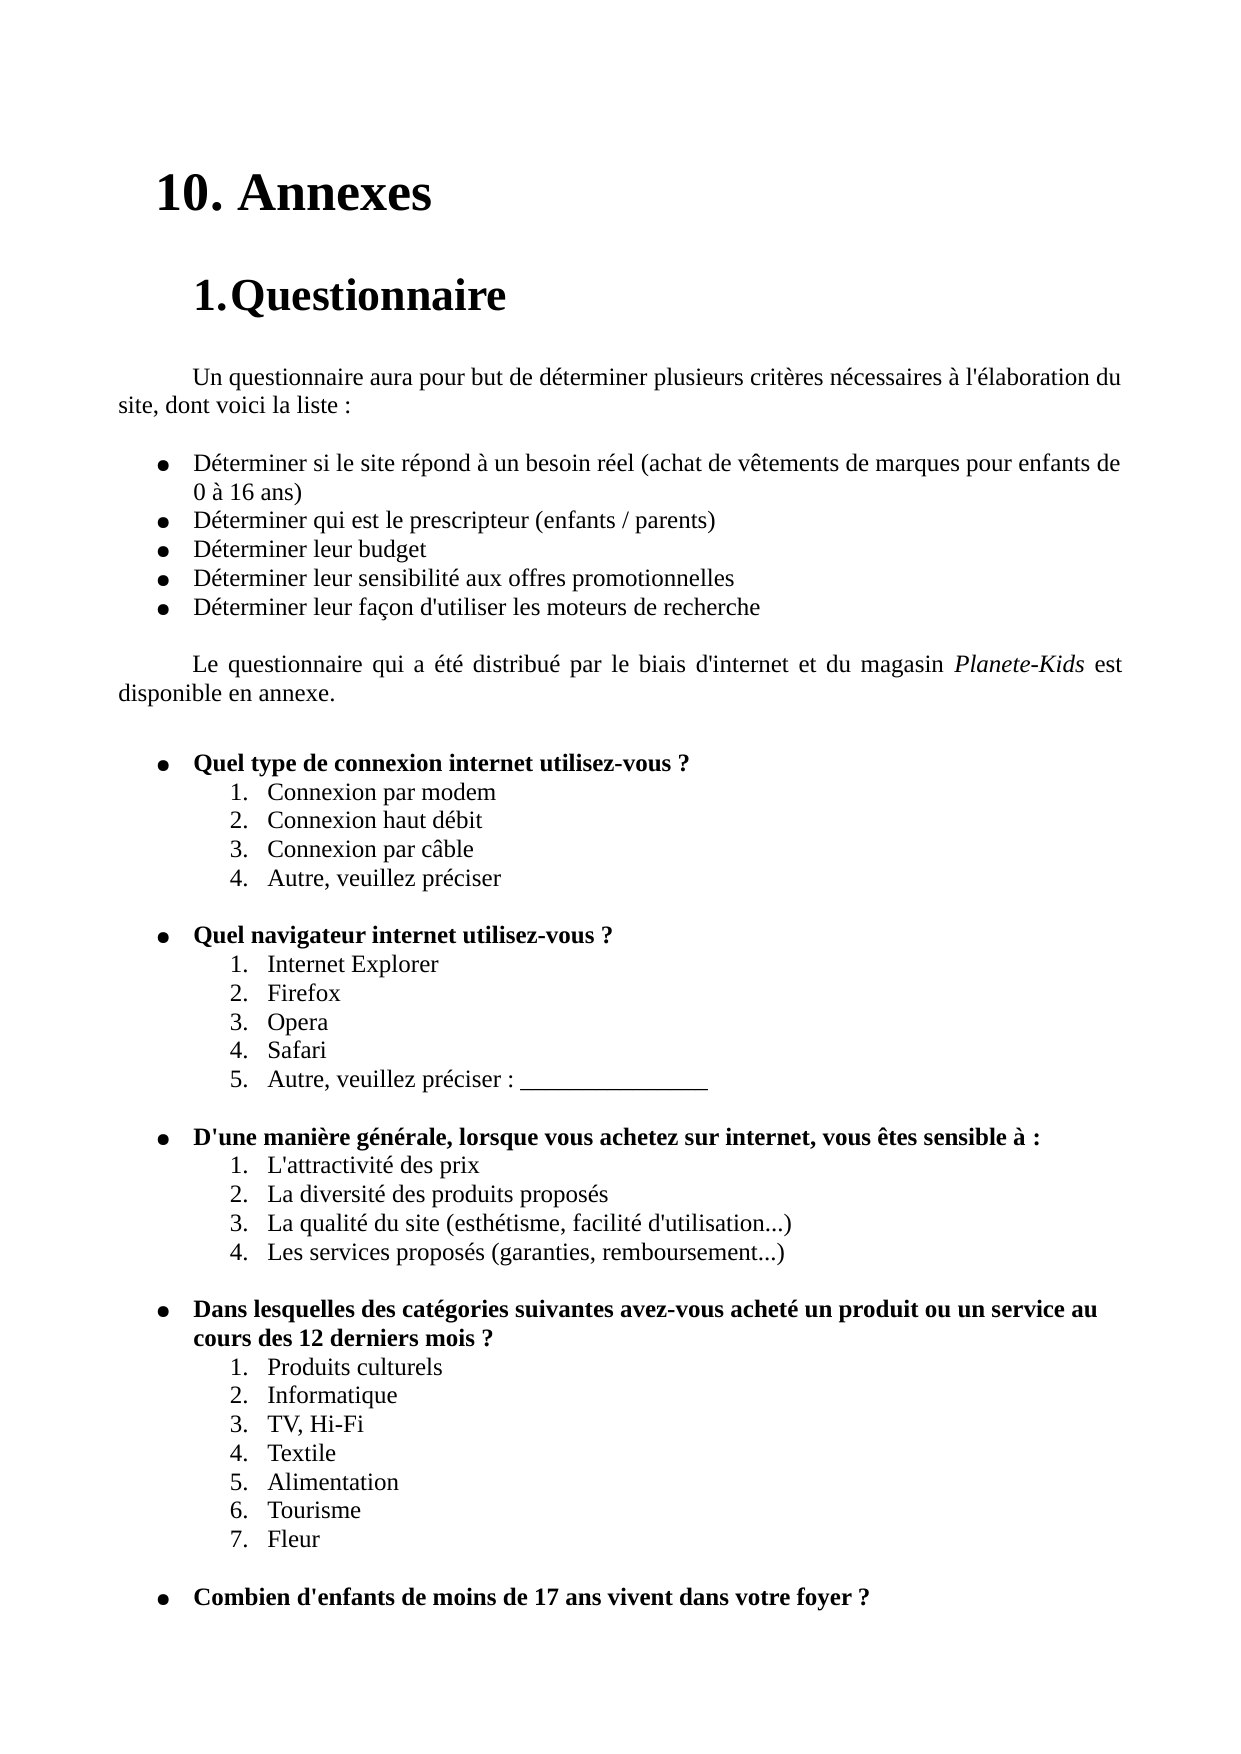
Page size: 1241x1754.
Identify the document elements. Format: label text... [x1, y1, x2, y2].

subtitle Questionnaire [193, 268, 1122, 320]
list Autre, veuillez préciser : _______________ [229, 1064, 1122, 1093]
list Combien d'enfants de moins de 17 ans vivent dans votre foyer ? [156, 1582, 1122, 1610]
list L'attractivité des prix [229, 1150, 1122, 1179]
list Dans lesquelles des catégories suivantes avez-vous acheté un produit ou un service au cours des 12 derniers mois ? [156, 1294, 1122, 1352]
list Alimentation [229, 1467, 1122, 1495]
list Déterminer leur sensibilité aux offres promotionnelles [156, 563, 1122, 592]
list Déterminer si le site répond à un besoin réel (achat de vêtements de marques pour enfants de 0 à 16 ans) [156, 448, 1122, 505]
list Textile [229, 1438, 1122, 1467]
list Autre, veuillez préciser [229, 863, 1122, 892]
list Safari [229, 1035, 1122, 1064]
list Déterminer leur budget [156, 534, 1122, 563]
list Firefox [229, 978, 1122, 1007]
text Le questionnaire qui a été distribué par le biais d'internet et du magasin Planete-Kids est disponible en annexe. [118, 649, 1122, 707]
list Produits culturels [229, 1352, 1122, 1380]
list Les services proposés (garanties, remboursement...) [229, 1237, 1122, 1265]
list Déterminer leur façon d'utiliser les moteurs de recherche [156, 592, 1122, 620]
list Fleur [229, 1524, 1122, 1553]
list Connexion haut débit [229, 805, 1122, 834]
list Quel navigateur internet utilisez-vous ? [156, 920, 1122, 949]
text Un questionnaire aura pour but de déterminer plusieurs critères nécessaires à l'élaboration du site, dont voici la liste : [118, 362, 1122, 419]
list Connexion par modem [229, 777, 1122, 805]
subtitle Annexes [156, 159, 1122, 222]
list La qualité du site (esthétisme, facilité d'utilisation...) [229, 1208, 1122, 1237]
list Connexion par câble [229, 834, 1122, 863]
list Opera [229, 1007, 1122, 1035]
list Informatique [229, 1380, 1122, 1409]
list TV, Hi-Fi [229, 1409, 1122, 1438]
list La diversité des produits proposés [229, 1179, 1122, 1208]
list Déterminer qui est le prescripteur (enfants / parents) [156, 505, 1122, 534]
list Quel type de connexion internet utilisez-vous ? [156, 748, 1122, 777]
list Tourisme [229, 1495, 1122, 1524]
list Internet Explorer [229, 949, 1122, 978]
list D'une manière générale, lorsque vous achetez sur internet, vous êtes sensible à : [156, 1122, 1122, 1150]
